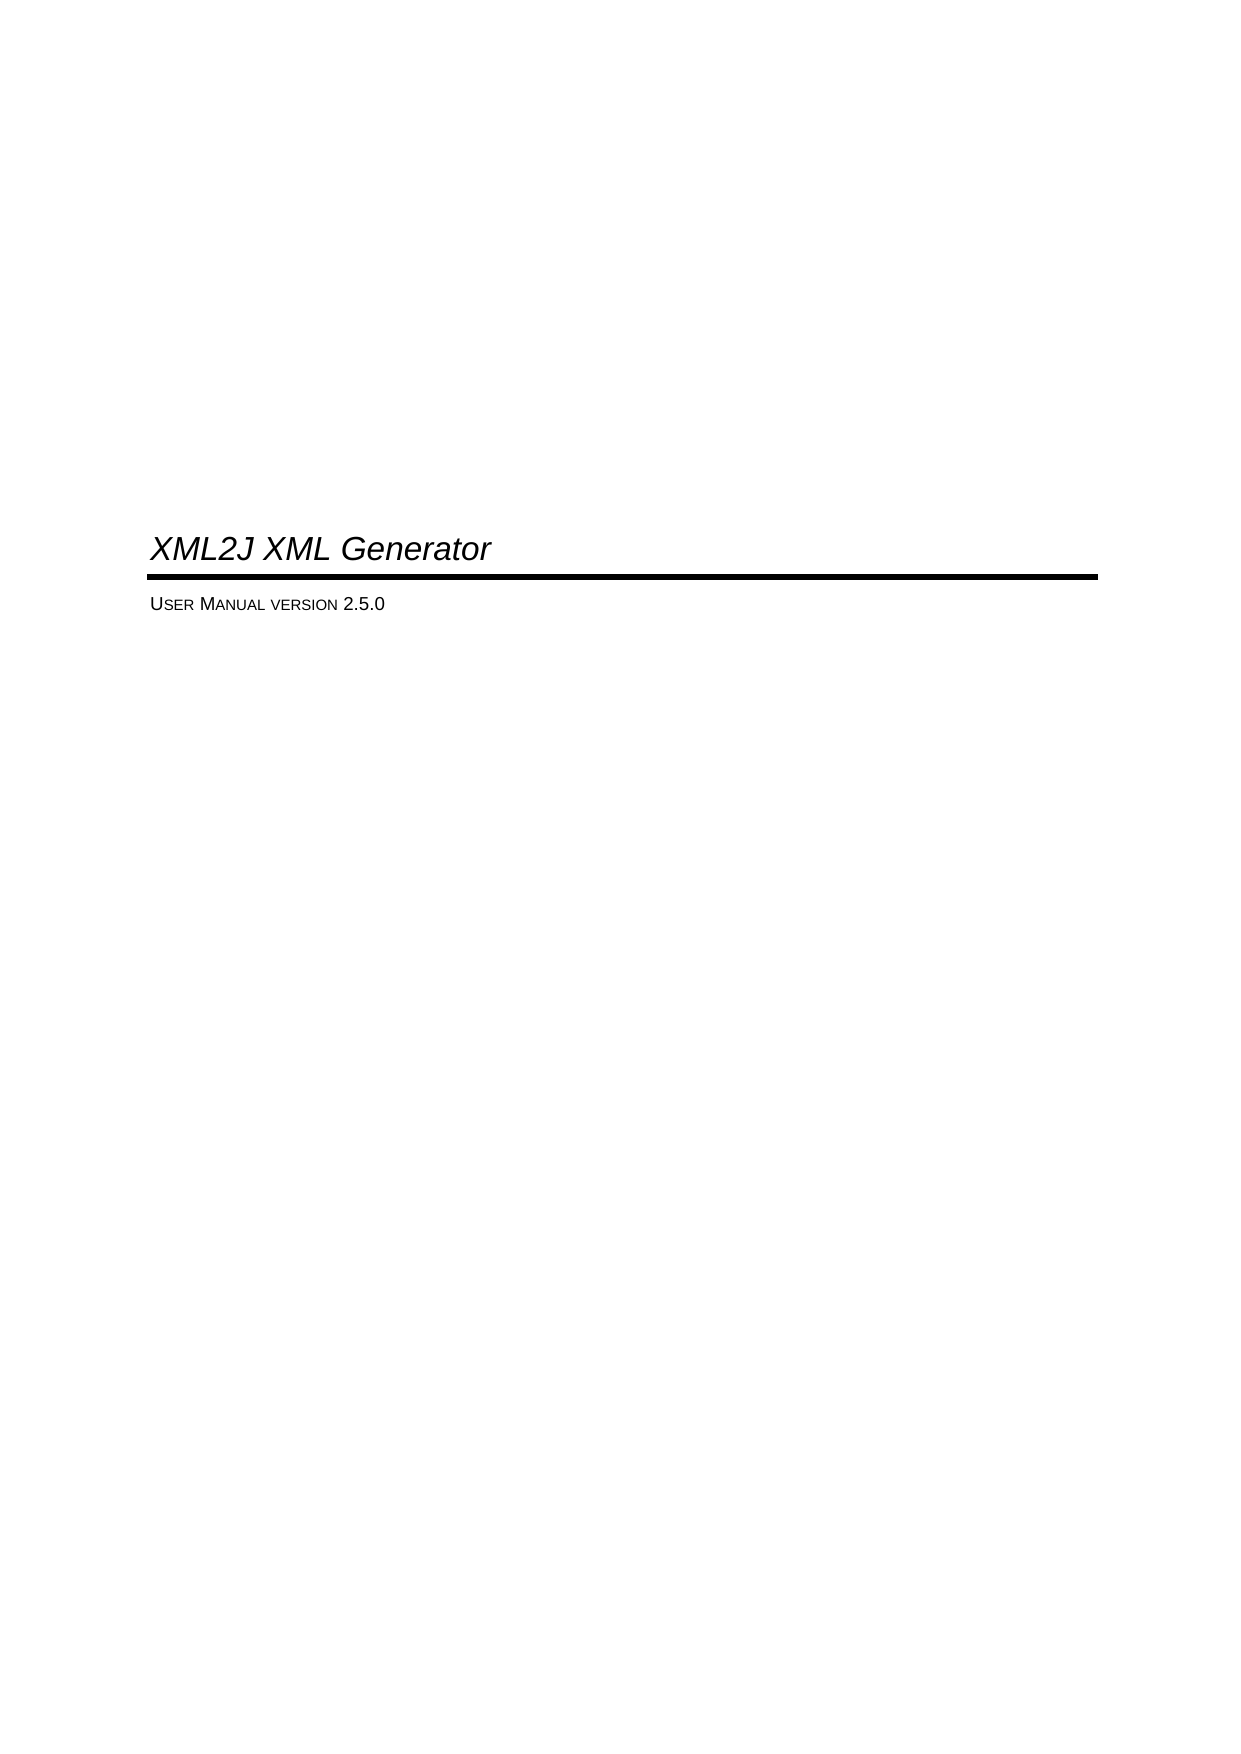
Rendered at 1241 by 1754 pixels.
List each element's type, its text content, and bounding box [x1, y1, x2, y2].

table_header [143, 808, 357, 832]
text User Manual version 2.5.0 [150, 593, 1090, 614]
table_header [357, 808, 1098, 832]
text XML2J XML Generator [150, 529, 1090, 568]
